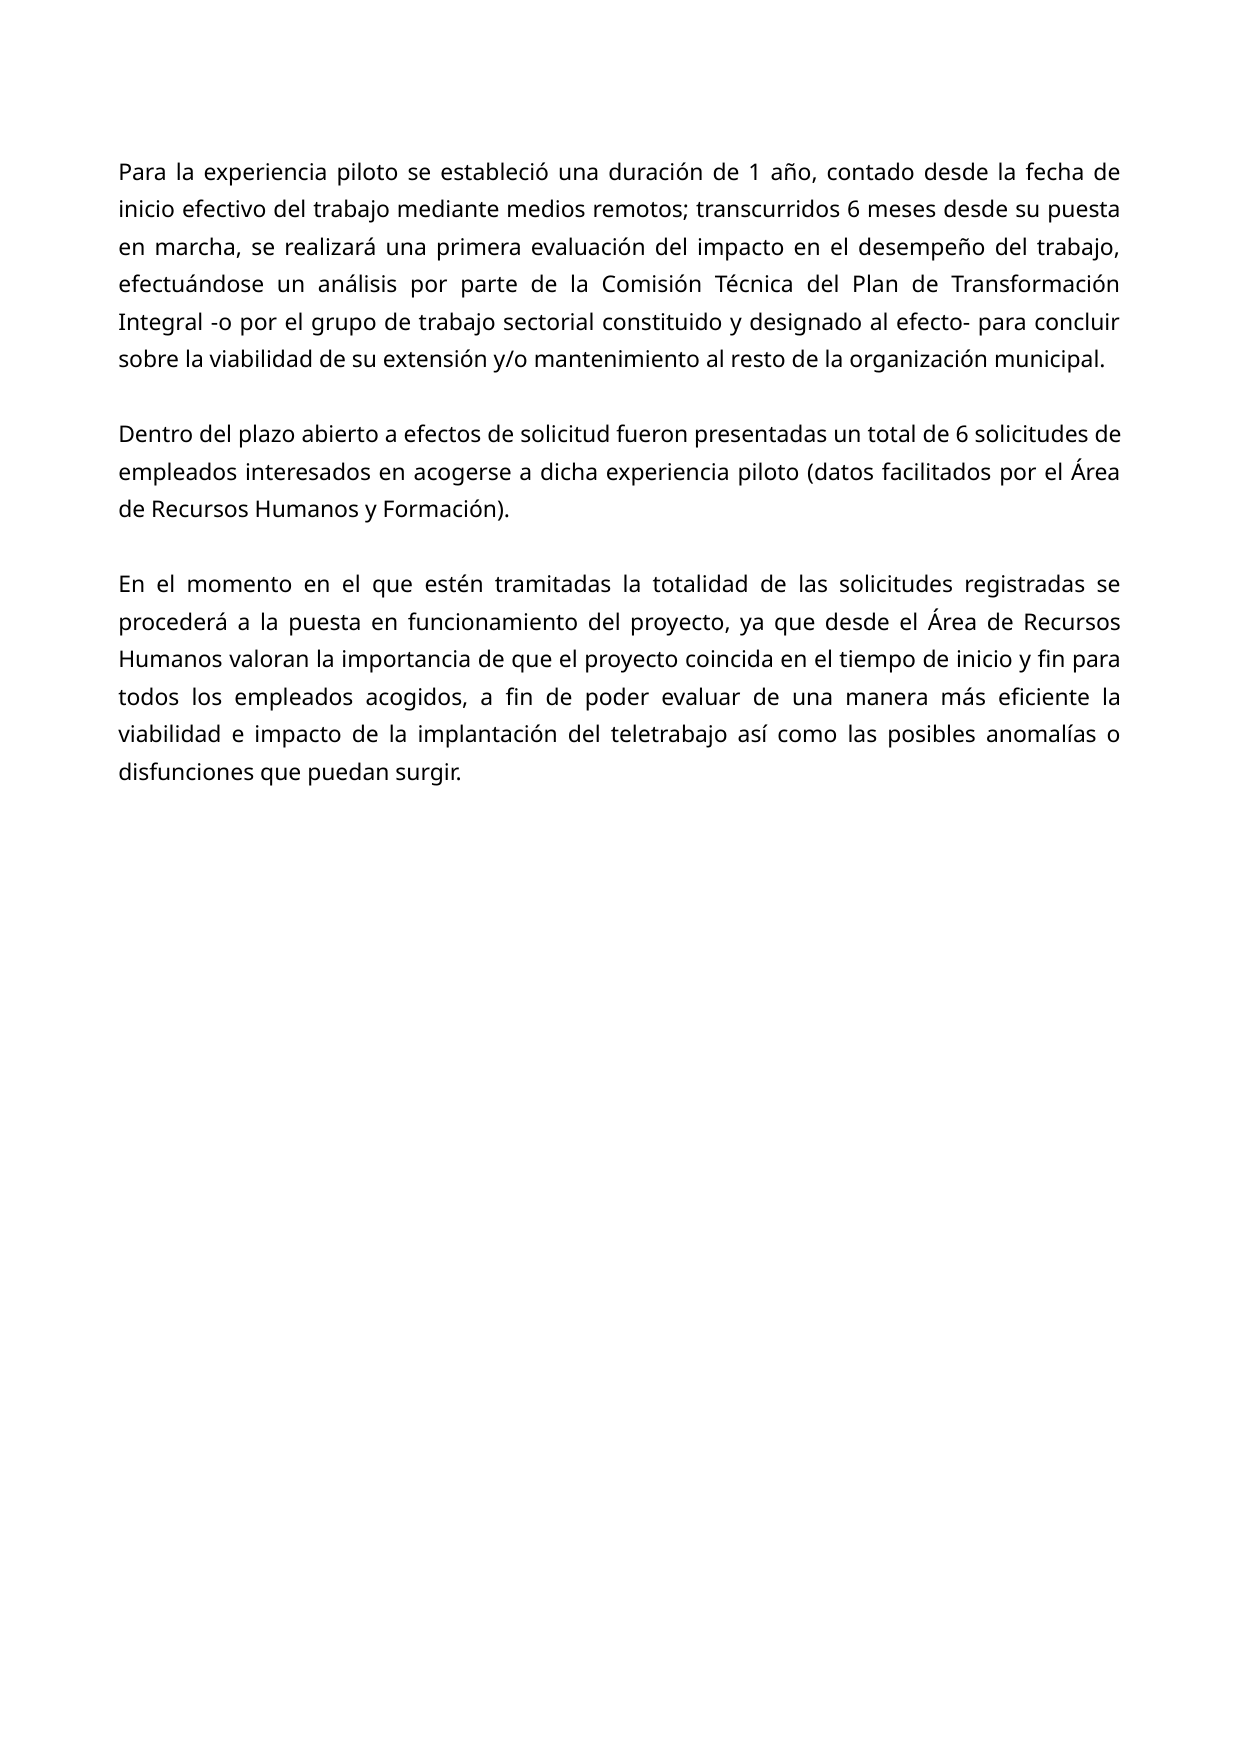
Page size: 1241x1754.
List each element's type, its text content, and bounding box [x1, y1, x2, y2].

text Para la experiencia piloto se estableció una duración de 1 año, contado desde la fecha de inicio efectivo del trabajo mediante medios remotos; transcurridos 6 meses desde su puesta en marcha, se realizará una primera evaluación del impacto en el desempeño del trabajo, efectuándose un análisis por parte de la Comisión Técnica del Plan de Transformación Integral -o por el grupo de trabajo sectorial constituido y designado al efecto- para concluir sobre la viabilidad de su extensión y/o mantenimiento al resto de la organización municipal. [118, 156, 1122, 374]
text En el momento en el que estén tramitadas la totalidad de las solicitudes registradas se procederá a la puesta en funcionamiento del proyecto, ya que desde el Área de Recursos Humanos valoran la importancia de que el proyecto coincida en el tiempo de inicio y fin para todos los empleados acogidos, a fin de poder evaluar de una manera más eficiente la viabilidad e impacto de la implantación del teletrabajo así como las posibles anomalías o disfunciones que puedan surgir. [118, 568, 1122, 787]
text Dentro del plazo abierto a efectos de solicitud fueron presentadas un total de 6 solicitudes de empleados interesados en acogerse a dicha experiencia piloto (datos facilitados por el Área de Recursos Humanos y Formación). [118, 418, 1122, 524]
